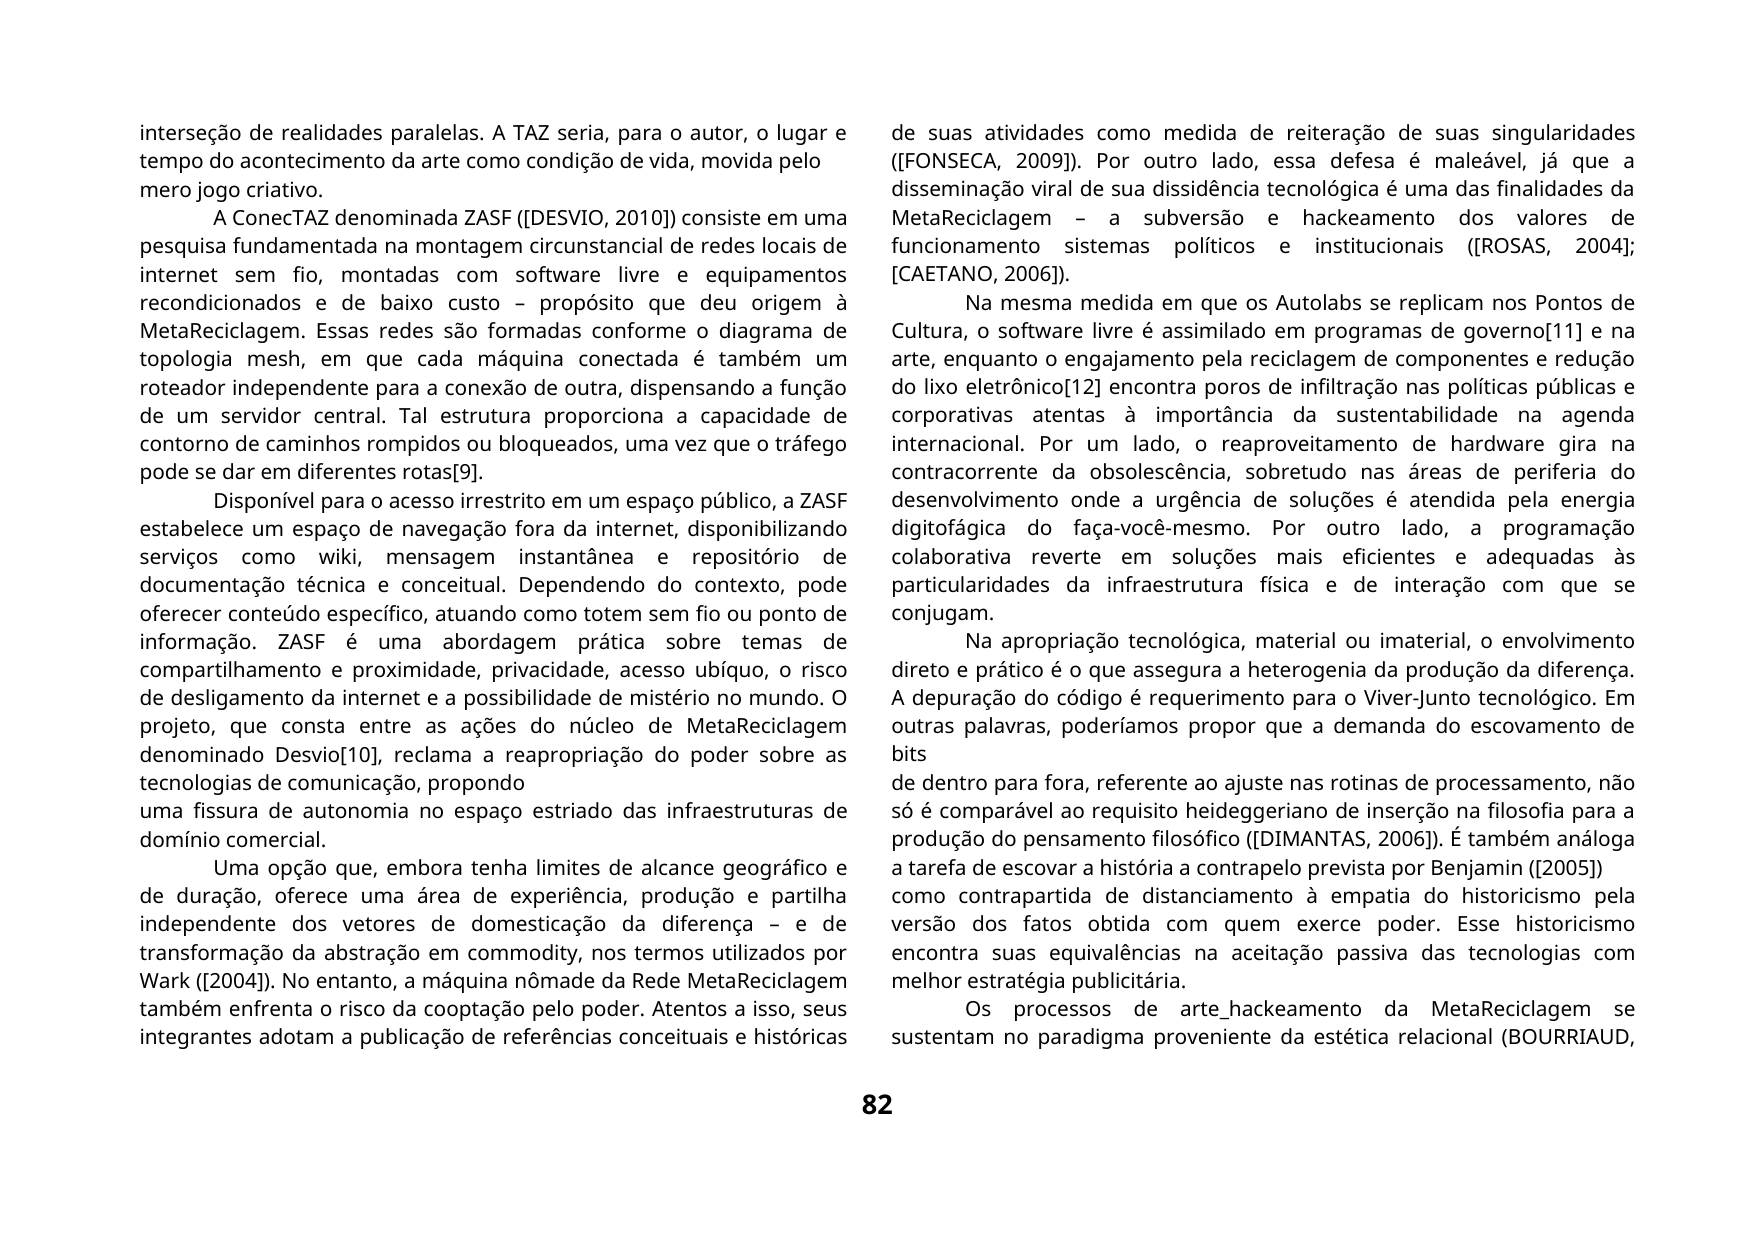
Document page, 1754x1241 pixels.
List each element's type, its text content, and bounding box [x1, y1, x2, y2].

text de dentro para fora, referente ao ajuste nas rotinas de processamento, não só é comparável ao requisito heideggeriano de inserção na filosofia para a produção do pensamento filosófico ([DIMANTAS, 2006]). É também análoga a tarefa de escovar a história a contrapelo prevista por Benjamin ([2005]) [891, 768, 1636, 881]
text uma fissura de autonomia no espaço estriado das infraestruturas de domínio comercial. [139, 796, 848, 853]
text Na mesma medida em que os Autolabs se replicam nos Pontos de Cultura, o software livre é assimilado em programas de governo[11] e na arte, enquanto o engajamento pela reciclagem de componentes e redução do lixo eletrônico[12] encontra poros de infiltração nas políticas públicas e corporativas atentas à importância da sustentabilidade na agenda internacional. Por um lado, o reaproveitamento de hardware gira na contracorrente da obsolescência, sobretudo nas áreas de periferia do desenvolvimento onde a urgência de soluções é atendida pela energia digitofágica do faça-você-mesmo. Por outro lado, a programação colaborativa reverte em soluções mais eficientes e adequadas às particularidades da infraestrutura física e de interação com que se conjugam. [891, 288, 1636, 627]
text Os processos de arte_hackeamento da MetaReciclagem se sustentam no paradigma proveniente da estética relacional (BOURRIAUD, [891, 994, 1636, 1051]
text A ConecTAZ denominada ZASF ([DESVIO, 2010]) consiste em uma pesquisa fundamentada na montagem circunstancial de redes locais de internet sem fio, montadas com software livre e equipamentos recondicionados e de baixo custo – propósito que deu origem à MetaReciclagem. Essas redes são formadas conforme o diagrama de topologia mesh, em que cada máquina conectada é também um roteador independente para a conexão de outra, dispensando a função de um servidor central. Tal estrutura proporciona a capacidade de contorno de caminhos rompidos ou bloqueados, uma vez que o tráfego pode se dar em diferentes rotas[9]. [139, 203, 848, 486]
text Na apropriação tecnológica, material ou imaterial, o envolvimento direto e prático é o que assegura a heterogenia da produção da diferença. A depuração do código é requerimento para o Viver-Junto tecnológico. Em outras palavras, poderíamos propor que a demanda do escovamento de bits [891, 627, 1636, 768]
text como contrapartida de distanciamento à empatia do historicismo pela versão dos fatos obtida com quem exerce poder. Esse historicismo encontra suas equivalências na aceitação passiva das tecnologias com melhor estratégia publicitária. [891, 881, 1636, 994]
text mero jogo criativo. [139, 175, 848, 203]
text Uma opção que, embora tenha limites de alcance geográfico e de duração, oferece uma área de experiência, produção e partilha independente dos vetores de domesticação da diferença – e de transformação da abstração em commodity, nos termos utilizados por Wark ([2004]). No entanto, a máquina nômade da Rede MetaReciclagem também enfrenta o risco da cooptação pelo poder. Atentos a isso, seus integrantes adotam a publicação de referências conceituais e históricas [139, 853, 848, 1051]
text Disponível para o acesso irrestrito em um espaço público, a ZASF estabelece um espaço de navegação fora da internet, disponibilizando serviços como wiki, mensagem instantânea e repositório de documentação técnica e conceitual. Dependendo do contexto, pode oferecer conteúdo específico, atuando como totem sem fio ou ponto de informação. ZASF é uma abordagem prática sobre temas de compartilhamento e proximidade, privacidade, acesso ubíquo, o risco de desligamento da internet e a possibilidade de mistério no mundo. O projeto, que consta entre as ações do núcleo de MetaReciclagem denominado Desvio[10], reclama a reapropriação do poder sobre as tecnologias de comunicação, propondo [139, 486, 848, 796]
text de suas atividades como medida de reiteração de suas singularidades ([FONSECA, 2009]). Por outro lado, essa defesa é maleável, já que a disseminação viral de sua dissidência tecnológica é uma das finalidades da MetaReciclagem – a subversão e hackeamento dos valores de funcionamento sistemas políticos e institucionais ([ROSAS, 2004]; [CAETANO, 2006]). [891, 118, 1636, 288]
text interseção de realidades paralelas. A TAZ seria, para o autor, o lugar e tempo do acontecimento da arte como condição de vida, movida pelo [139, 118, 848, 175]
